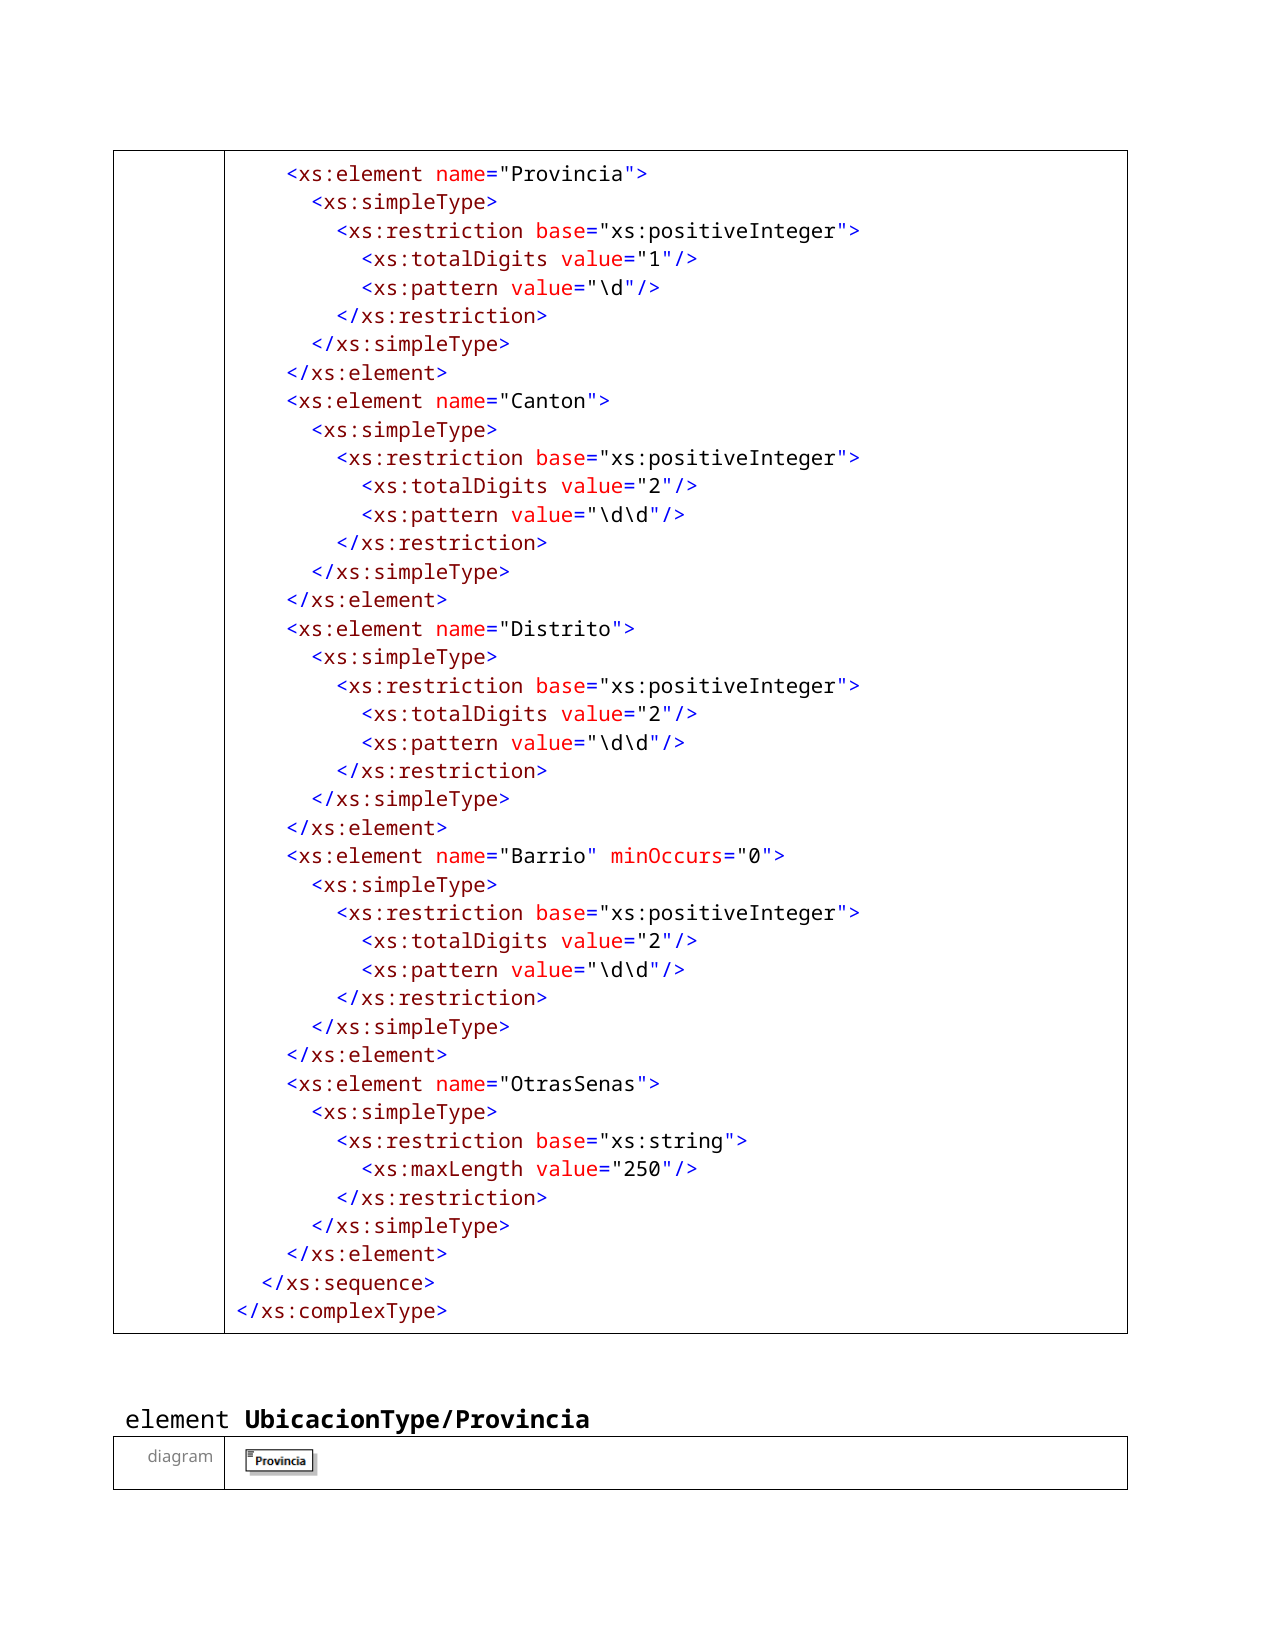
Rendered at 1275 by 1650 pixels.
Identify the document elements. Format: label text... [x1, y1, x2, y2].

table_cell [114, 151, 224, 1333]
table_header diagram [114, 1437, 224, 1489]
picture [235, 1444, 328, 1481]
table_cell <xs:element name="Provincia"> <xs:simpleType> <xs:restriction base="xs:positiveInteger"> <xs:totalDigits value="1"/> <xs:pattern value="\d"/> </xs:restriction> </xs:simpleType> </xs:element> <xs:element name="Canton"> <xs:simpleType> <xs:restriction base="xs:positiveInteger"> <xs:totalDigits value="2"/> <xs:pattern value="\d\d"/> </xs:restriction> </xs:simpleType> </xs:element> <xs:element name="Distrito"> <xs:simpleType> <xs:restriction base="xs:positiveInteger"> <xs:totalDigits value="2"/> <xs:pattern value="\d\d"/> </xs:restriction> </xs:simpleType> </xs:element> <xs:element name="Barrio" minOccurs="0"> <xs:simpleType> <xs:restriction base="xs:positiveInteger"> <xs:totalDigits value="2"/> <xs:pattern value="\d\d"/> </xs:restriction> </xs:simpleType> </xs:element> <xs:element name="OtrasSenas"> <xs:simpleType> <xs:restriction base="xs:string"> <xs:maxLength value="250"/> </xs:restriction> </xs:simpleType> </xs:element> </xs:sequence> </xs:complexType> [225, 151, 1127, 1333]
text element UbicacionType/Provincia [125, 1402, 1150, 1436]
table_header [225, 1437, 1127, 1489]
